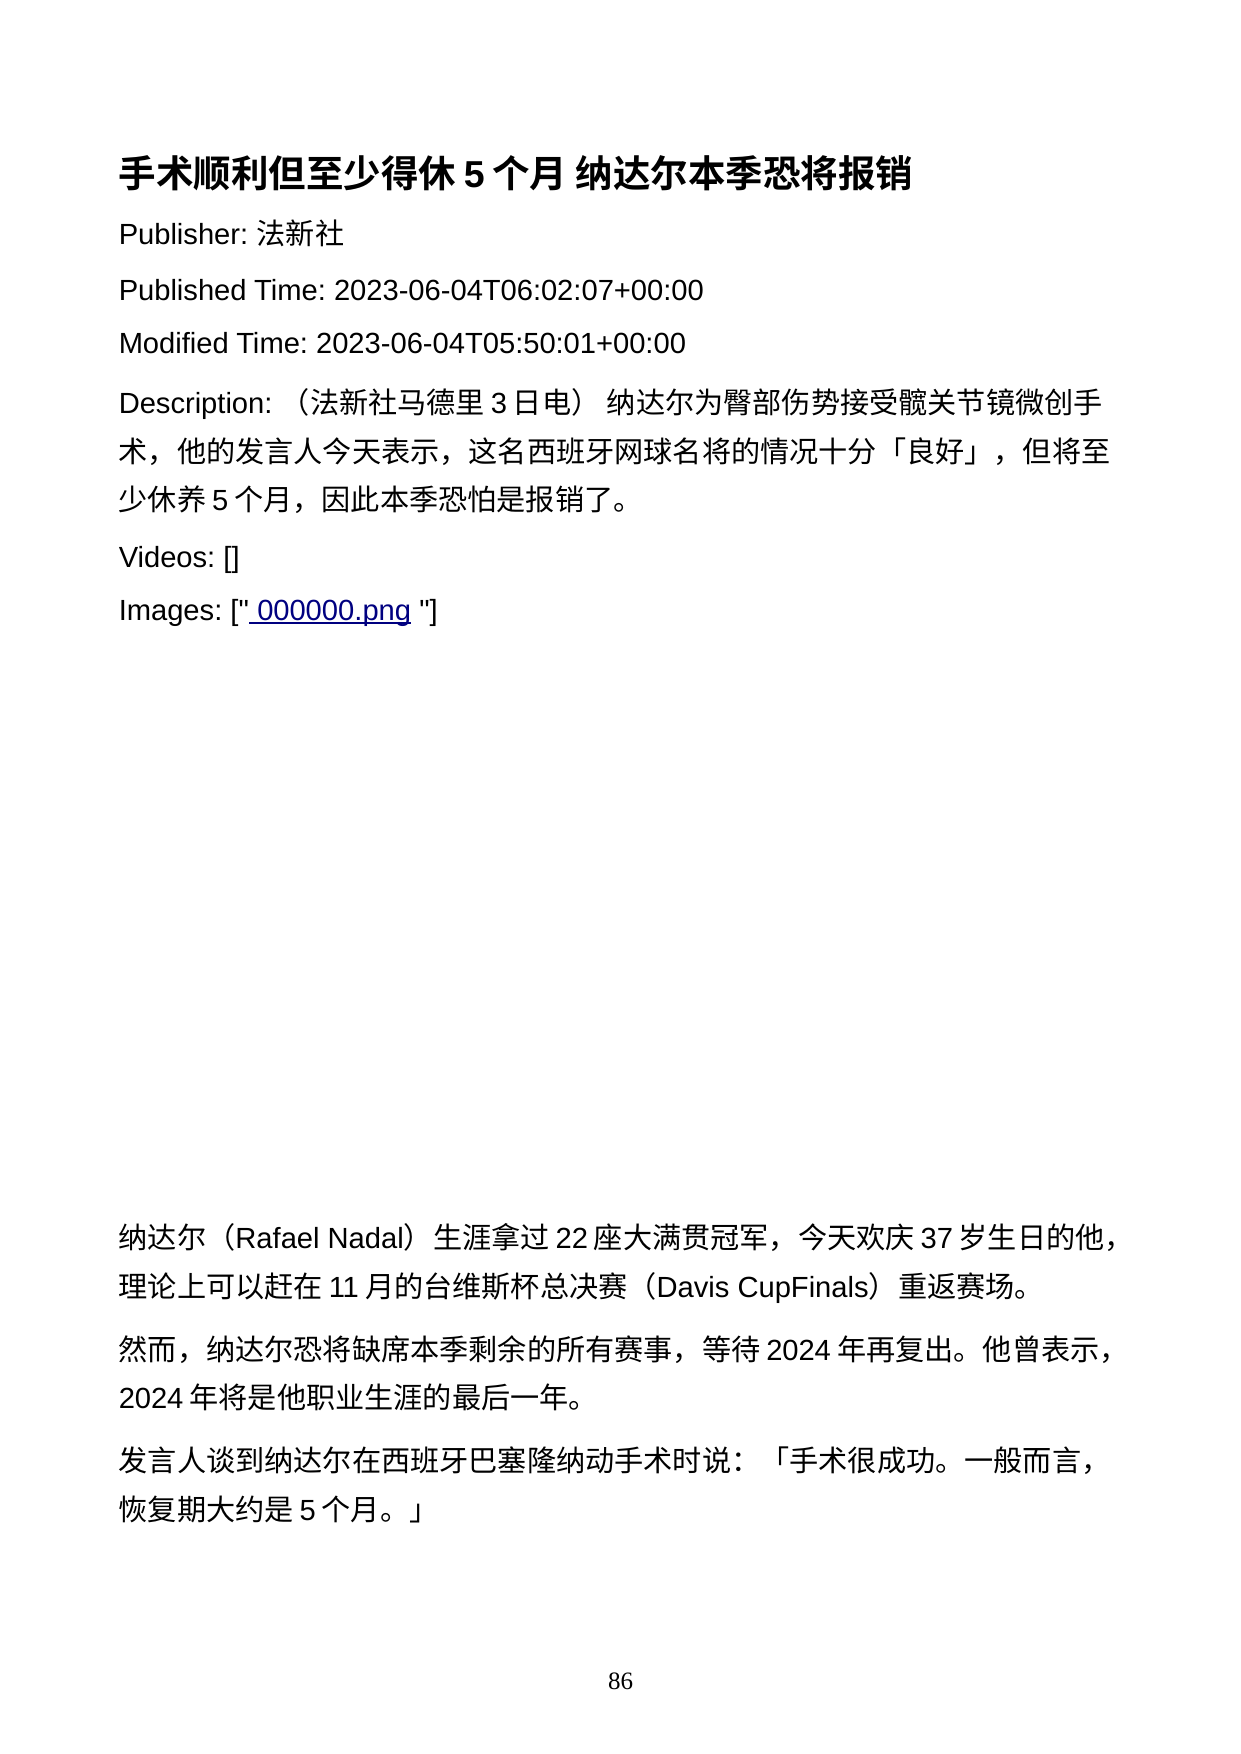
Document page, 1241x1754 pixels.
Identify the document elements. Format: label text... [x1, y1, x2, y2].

text Publisher: 法新社 [118, 210, 1122, 253]
text Videos: [] [118, 540, 1122, 573]
subtitle 手术顺利但至少得休5个月 纳达尔本季恐将报销 [118, 143, 1122, 198]
text 然而，纳达尔恐将缺席本季剩余的所有赛事，等待2024年再复出。他曾表示，2024年将是他职业生涯的最后一年。 [118, 1326, 1122, 1417]
text Published Time: 2023-06-04T06:02:07+00:00 [118, 273, 1122, 307]
text 发言人谈到纳达尔在西班牙巴塞隆纳动手术时说：「手术很成功。一般而言，恢复期大约是5个月。」 [118, 1438, 1122, 1529]
text Images: [" 000000.png "] [118, 593, 1122, 627]
text Description: （法新社马德里3日电） 纳达尔为臀部伤势接受髋关节镜微创手术，他的发言人今天表示，这名西班牙网球名将的情况十分「良好」，但将至少休养5个月，因此本季恐怕是报销了。 [118, 380, 1122, 519]
text Modified Time: 2023-06-04T05:50:01+00:00 [118, 327, 1122, 360]
text 纳达尔（Rafael Nadal）生涯拿过22座大满贯冠军，今天欢庆37岁生日的他，理论上可以赶在11月的台维斯杯总决赛（Davis CupFinals）重返赛场。 [118, 1214, 1122, 1305]
